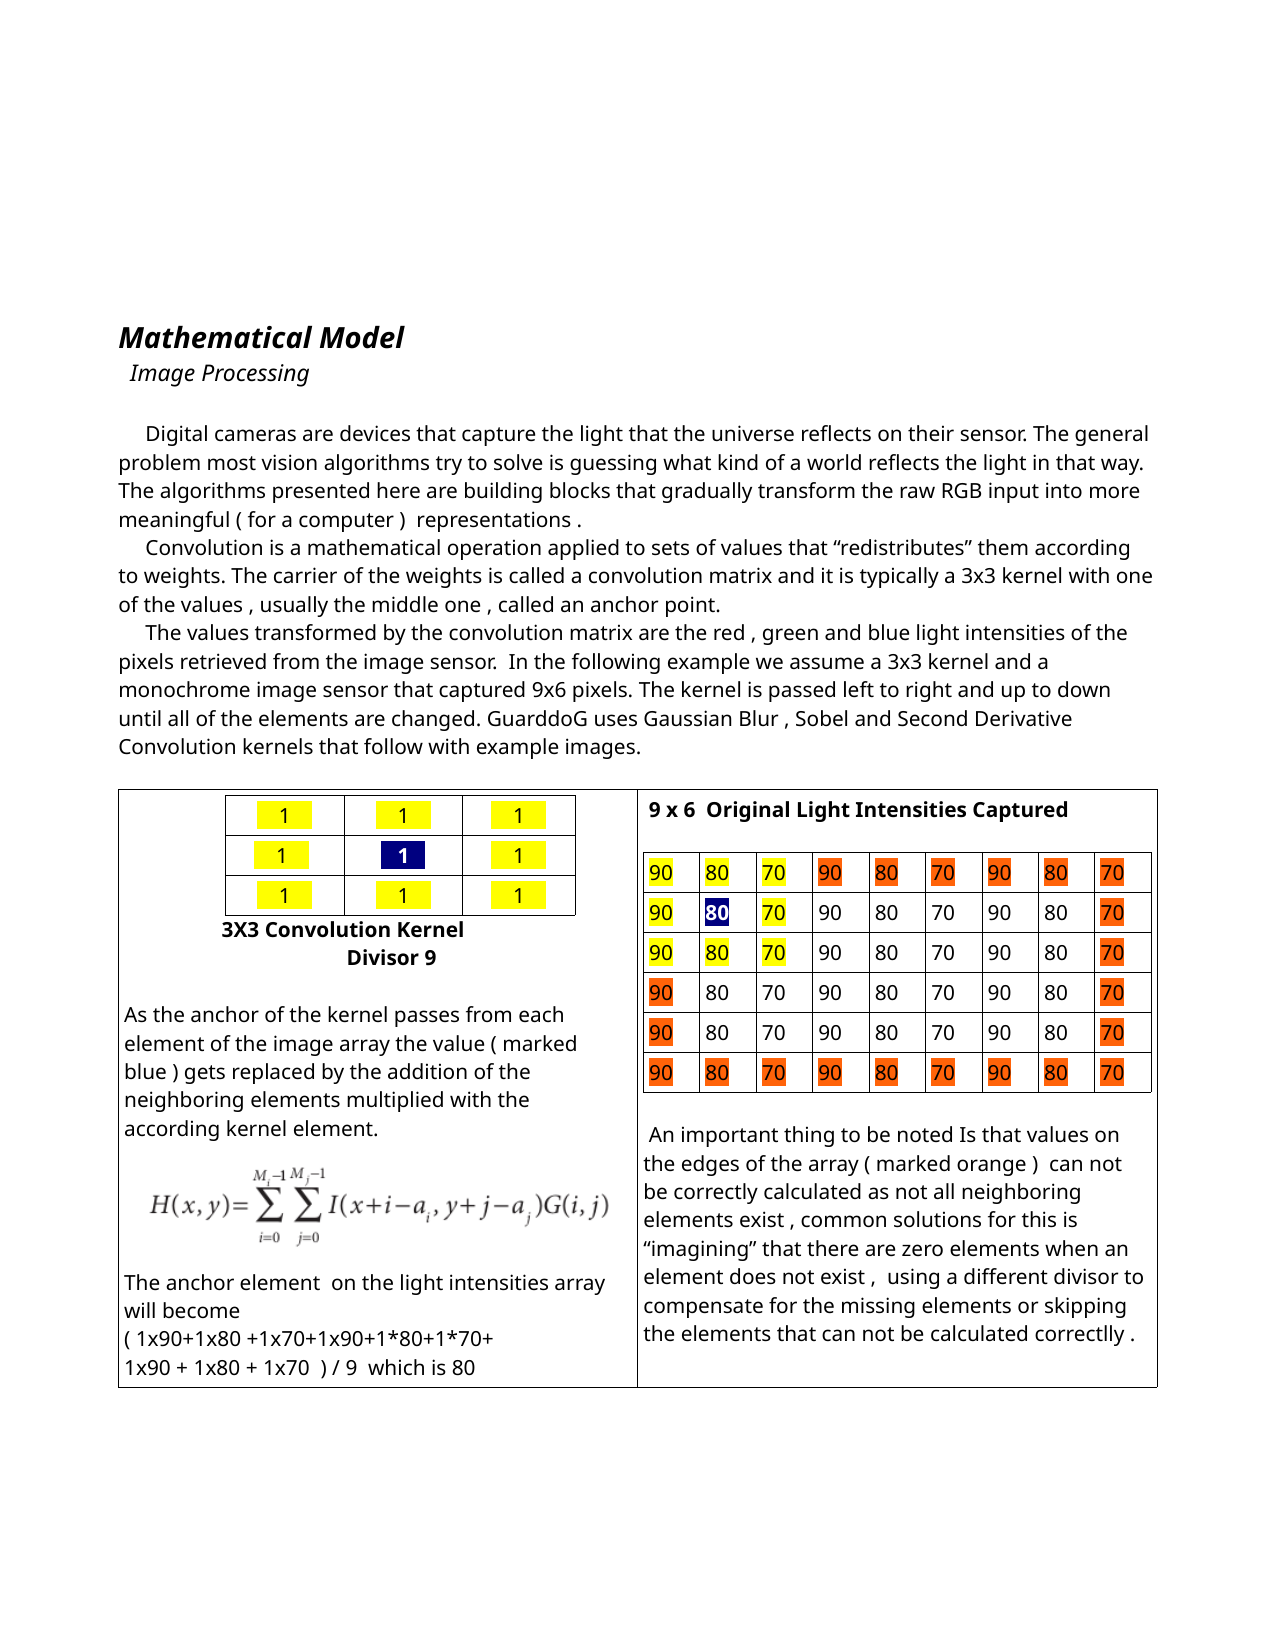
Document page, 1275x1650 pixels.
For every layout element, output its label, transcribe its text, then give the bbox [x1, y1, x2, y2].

table_header 70 [926, 853, 982, 892]
table_cell 70 [926, 933, 982, 972]
table_cell 1 [226, 876, 344, 915]
table_cell 90 [644, 893, 699, 932]
table_cell 70 [757, 1013, 812, 1052]
table_header 90 [983, 853, 1038, 892]
table_cell 70 [757, 1053, 812, 1092]
table_cell 80 [700, 893, 756, 932]
table_header 90 [644, 853, 699, 892]
table_cell 80 [700, 973, 756, 1012]
table_cell 90 [813, 1053, 869, 1092]
text Digital cameras are devices that capture the light that the universe reflects on their sensor. The general problem most vision algorithms try to solve is guessing what kind of a world reflects the light in that way. The algorithms presented here are building blocks that gradually transform the raw RGB input into more meaningful ( for a computer ) representations . [118, 419, 1157, 533]
text Mathematical Model [118, 317, 1157, 357]
table_cell 70 [926, 1053, 982, 1092]
table_cell 1 [463, 876, 575, 915]
table_cell 70 [926, 893, 982, 932]
table_cell 90 [983, 1053, 1038, 1092]
table_cell 80 [870, 933, 925, 972]
table_cell 90 [813, 933, 869, 972]
table_cell 90 [644, 933, 699, 972]
table_cell 80 [870, 893, 925, 932]
table_cell 1 [345, 836, 462, 875]
table_cell 90 [644, 1013, 699, 1052]
table_cell 90 [644, 973, 699, 1012]
table_header 3X3 Convolution Kernel Divisor 9 As the anchor of the kernel passes from each element of the image array the value ( marked blue ) gets replaced by the addition of the neighboring elements multiplied with the according kernel element. The anchor element on the light intensities array will become ( 1x90+1x80 +1x70+1x90+1*80+1*70+ 1x90 + 1x80 + 1x70 ) / 9 which is 80 [119, 790, 637, 1387]
table_cell 90 [983, 1013, 1038, 1052]
table_header 80 [700, 853, 756, 892]
table_header 90 [813, 853, 869, 892]
table_cell 90 [813, 893, 869, 932]
text Image Processing [118, 357, 1157, 388]
table_cell 90 [983, 893, 1038, 932]
table_cell 80 [870, 973, 925, 1012]
table_header 1 [226, 796, 344, 835]
table_header 80 [870, 853, 925, 892]
table_cell 90 [983, 973, 1038, 1012]
table_cell 1 [345, 876, 462, 915]
table_cell 90 [813, 1013, 869, 1052]
table_header 70 [1095, 853, 1151, 892]
table_cell 70 [926, 973, 982, 1012]
table_cell 80 [1039, 933, 1094, 972]
table_cell 70 [757, 973, 812, 1012]
table_cell 80 [1039, 973, 1094, 1012]
table_cell 70 [1095, 933, 1151, 972]
table_cell 90 [983, 933, 1038, 972]
text Convolution is a mathematical operation applied to sets of values that “redistributes” them according to weights. The carrier of the weights is called a convolution matrix and it is typically a 3x3 kernel with one of the values , usually the middle one , called an anchor point. [118, 533, 1157, 618]
table_header 9 x 6 Original Light Intensities Captured An important thing to be noted Is that values on the edges of the array ( marked orange ) can not be correctly calculated as not all neighboring elements exist , common solutions for this is “imagining” that there are zero elements when an element does not exist , using a different divisor to compensate for the missing elements or skipping the elements that can not be calculated correctlly . [638, 790, 1157, 1387]
table_cell 70 [757, 933, 812, 972]
table_cell 90 [644, 1053, 699, 1092]
table_cell 70 [757, 893, 812, 932]
table_header 1 [345, 796, 462, 835]
table_cell 90 [813, 973, 869, 1012]
table_cell 80 [700, 1053, 756, 1092]
table_cell 80 [700, 933, 756, 972]
text The values transformed by the convolution matrix are the red , green and blue light intensities of the pixels retrieved from the image sensor. In the following example we assume a 3x3 kernel and a monochrome image sensor that captured 9x6 pixels. The kernel is passed left to right and up to down until all of the elements are changed. GuarddoG uses Gaussian Blur , Sobel and Second Derivative Convolution kernels that follow with example images. [118, 618, 1157, 761]
table_header 1 [463, 796, 575, 835]
table_cell 70 [1095, 893, 1151, 932]
picture [123, 1156, 632, 1268]
table_cell 70 [1095, 973, 1151, 1012]
table_cell 70 [1095, 1053, 1151, 1092]
table_header 80 [1039, 853, 1094, 892]
table_cell 70 [1095, 1013, 1151, 1052]
table_cell 80 [1039, 1053, 1094, 1092]
table_cell 1 [463, 836, 575, 875]
table_cell 80 [870, 1013, 925, 1052]
table_cell 80 [1039, 893, 1094, 932]
table_header 70 [757, 853, 812, 892]
table_cell 1 [226, 836, 344, 875]
table_cell 70 [926, 1013, 982, 1052]
table_cell 80 [870, 1053, 925, 1092]
table_cell 80 [1039, 1013, 1094, 1052]
table_cell 80 [700, 1013, 756, 1052]
